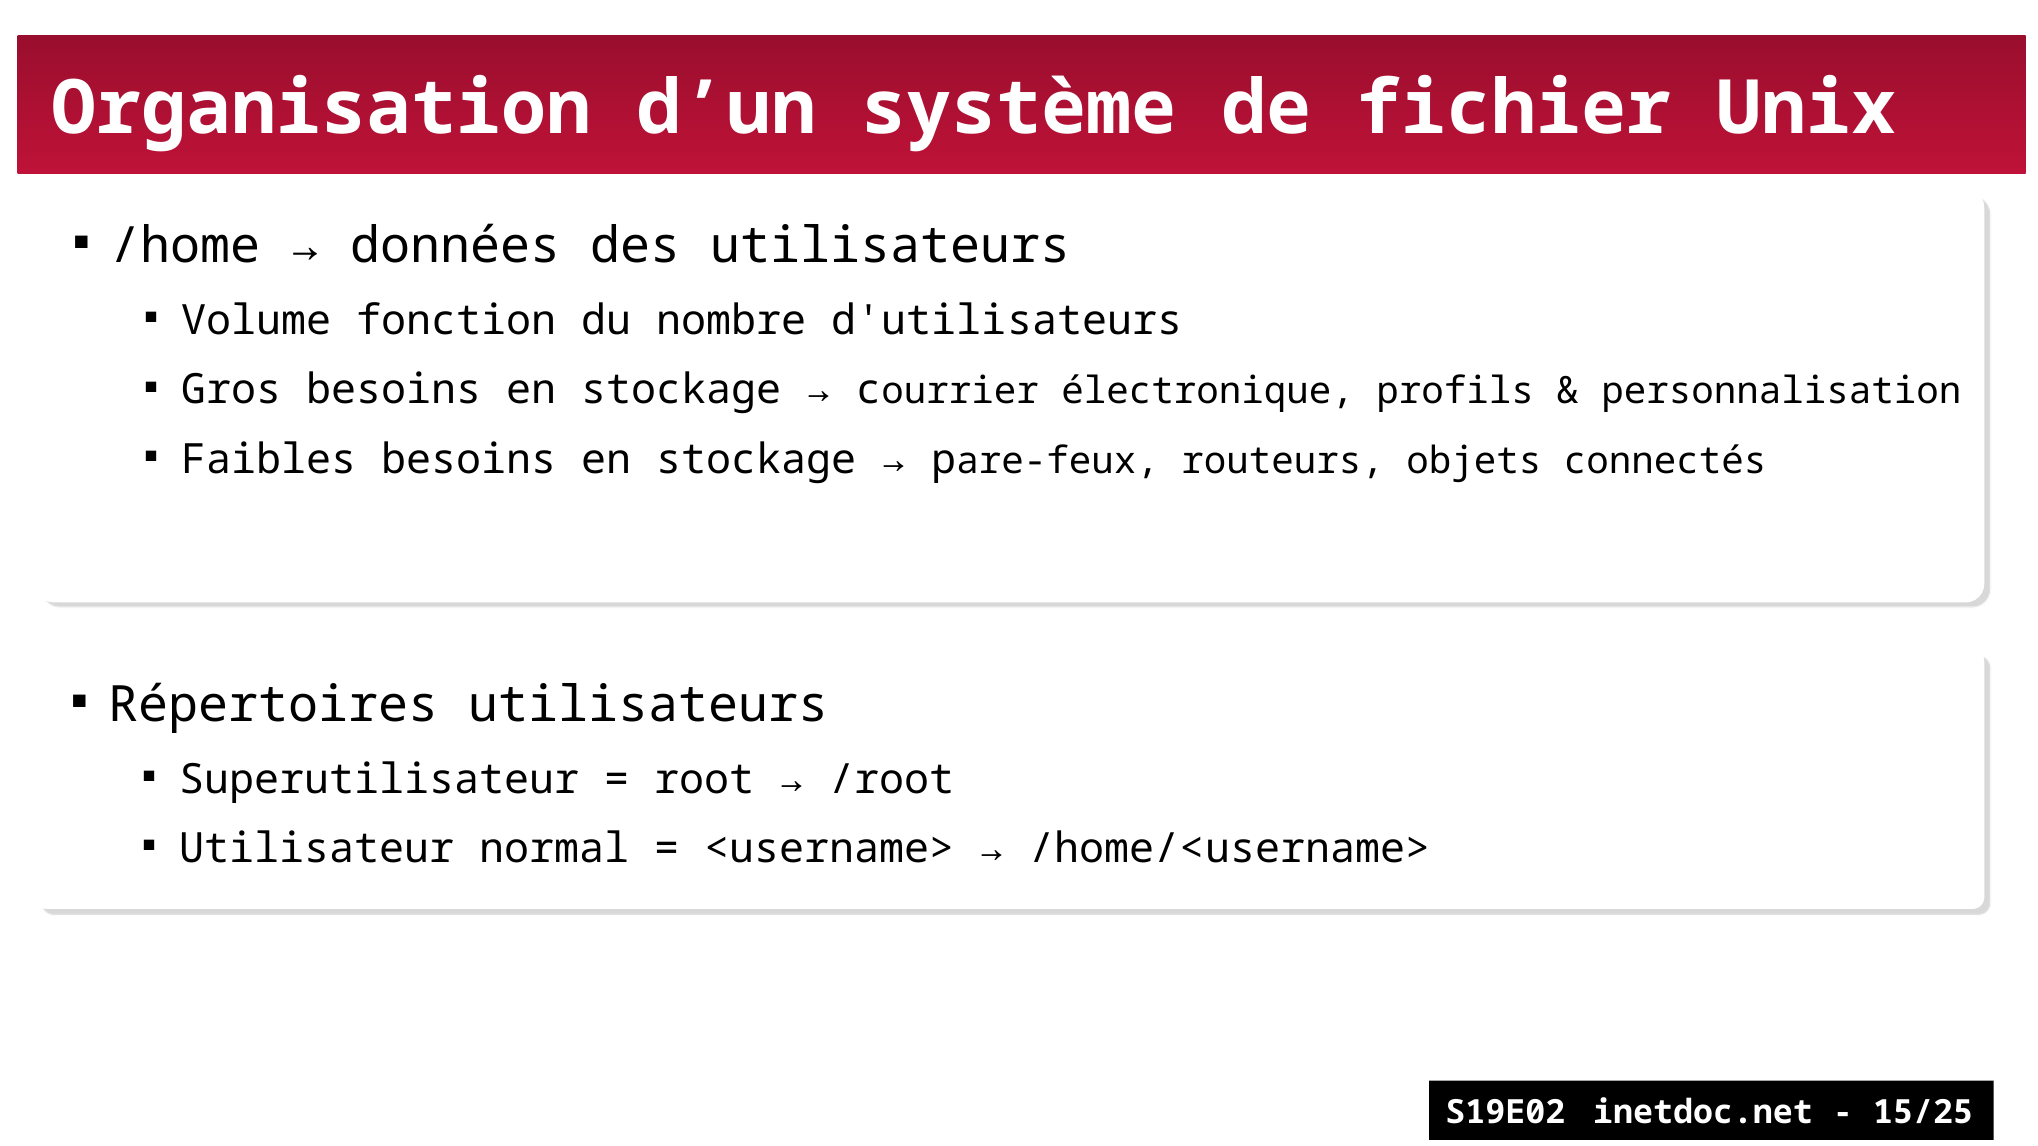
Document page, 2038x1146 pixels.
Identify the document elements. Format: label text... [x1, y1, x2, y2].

text_box /home → données des utilisateurs Volume fonction du nombre d'utilisateurs Gros besoins en stockage → courrier électronique, profils & personnalisation Faibles besoins en stockage → pare-feux, routeurs, objets connectés [35, 188, 1985, 603]
text_box S19E02 inetdoc.net - <numéro>/25 [1429, 1080, 1994, 1140]
text_box Organisation d’un système de fichier Unix [17, 35, 2026, 174]
text_box Répertoires utilisateurs Superutilisateur = root → /root Utilisateur normal = <username> → /home/<username> [35, 649, 1985, 909]
